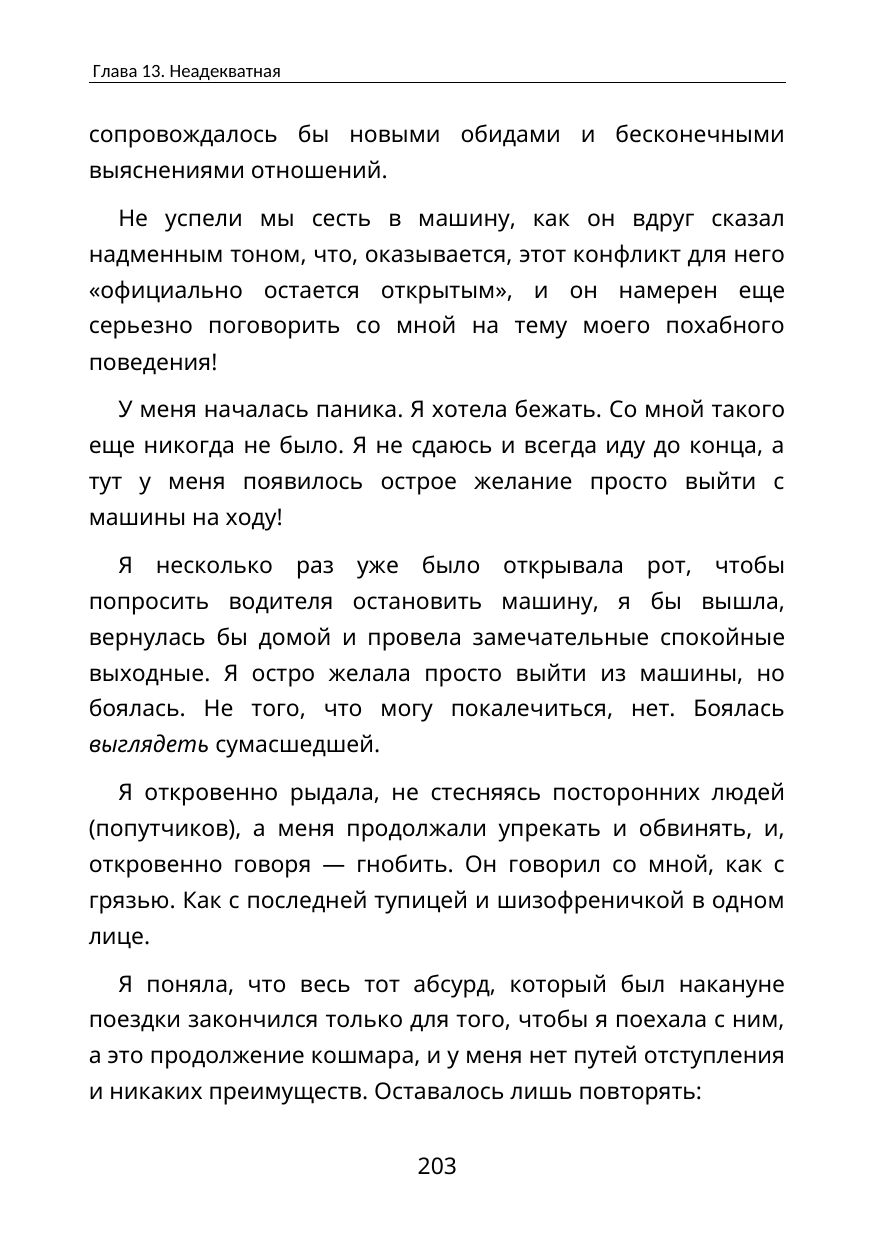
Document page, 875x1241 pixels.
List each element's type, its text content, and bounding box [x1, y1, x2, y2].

text Не успели мы сесть в машину, как он вдруг сказал надменным тоном, что, оказывается, этот конфликт для него «официально остается открытым», и он намерен еще серьезно поговорить со мной на тему моего похабного поведения! [88, 202, 786, 377]
text Я откровенно рыдала, не стесняясь посторонних людей (попутчиков), а меня продолжали упрекать и обвинять, и, откровенно говоря — гнобить. Он говорил со мной, как с грязью. Как с последней тупицей и шизофреничкой в одном лице. [88, 776, 786, 951]
text Я несколько раз уже было открывала рот, чтобы попросить водителя остановить машину, я бы вышла, вернулась бы домой и провела замечательные спокойные выходные. Я остро желала просто выйти из машины, но боялась. Не того, что могу покалечиться, нет. Боялась выглядеть сумасшедшей. [88, 549, 786, 759]
text Я поняла, что весь тот абсурд, который был накануне поездки закончился только для того, чтобы я поехала с ним, а это продолжение кошмара, и у меня нет путей отступления и никаких преимуществ. Оставалось лишь повторять: [88, 967, 786, 1107]
text сопровождалось бы новыми обидами и бесконечными выяснениями отношений. [88, 118, 786, 185]
text У меня началась паника. Я хотела бежать. Со мной такого еще никогда не было. Я не сдаюсь и всегда иду до конца, а тут у меня появилось острое желание просто выйти с машины на ходу! [88, 393, 786, 532]
